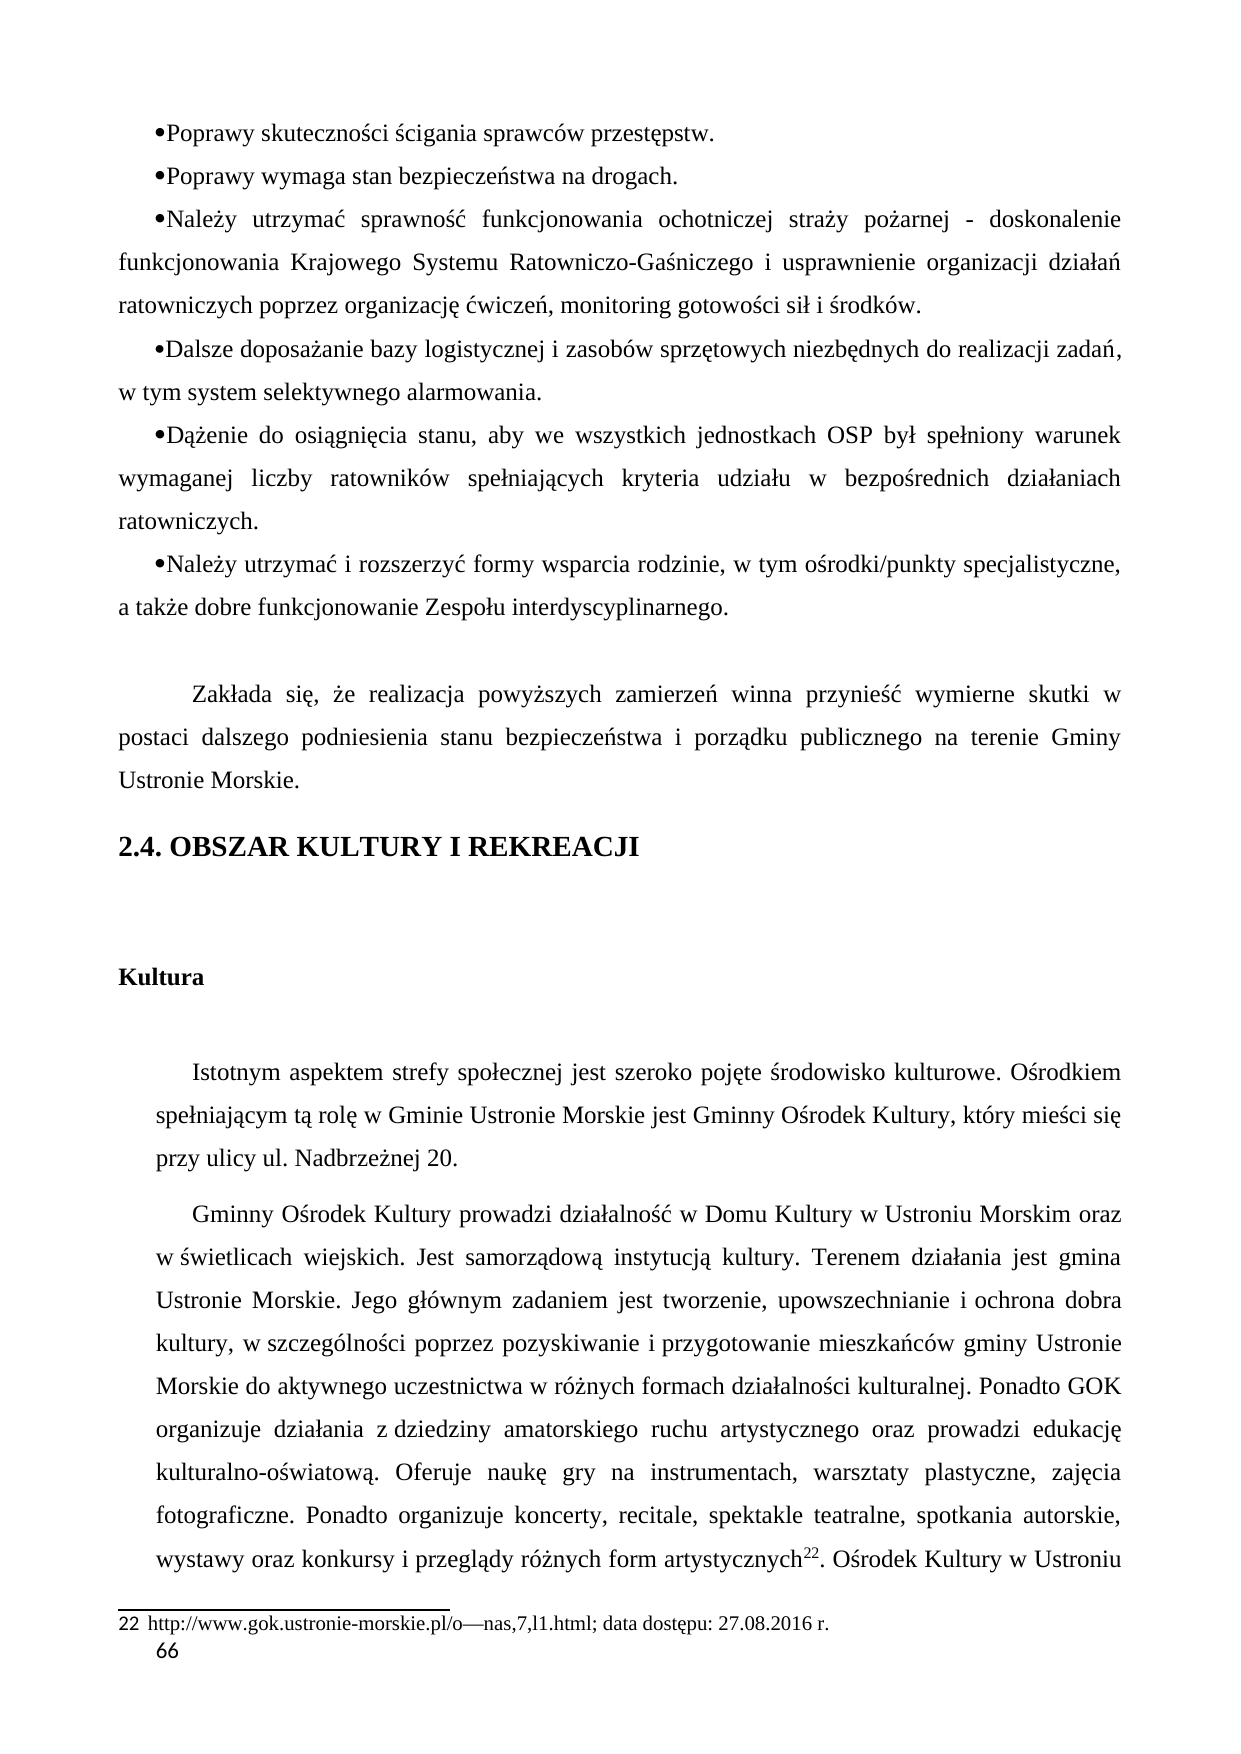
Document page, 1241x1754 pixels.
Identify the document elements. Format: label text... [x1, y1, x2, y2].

list Dalsze doposażanie bazy logistycznej i zasobów sprzętowych niezbędnych do realizacji zadań, w tym system selektywnego alarmowania. [118, 334, 1122, 406]
list Poprawy wymaga stan bezpieczeństwa na drogach. [118, 161, 1122, 190]
text Zakłada się, że realizacja powyższych zamierzeń winna przynieść wymierne skutki w postaci dalszego podniesienia stanu bezpieczeństwa i porządku publicznego na terenie Gminy Ustronie Morskie. [118, 679, 1122, 794]
text http://www.gok.ustronie-morskie.pl/o—nas,7,l1.html; data dostępu: 27.08.2016 r. [118, 1610, 1122, 1636]
list Dążenie do osiągnięcia stanu, aby we wszystkich jednostkach OSP był spełniony warunek wymaganej liczby ratowników spełniających kryteria udziału w bezpośrednich działaniach ratowniczych. [118, 420, 1122, 535]
list Poprawy skuteczności ścigania sprawców przestępstw. [118, 118, 1122, 147]
list Istotnym aspektem strefy społecznej jest szeroko pojęte środowisko kulturowe. Ośrodkiem spełniającym tą rolę w Gminie Ustronie Morskie jest Gminny Ośrodek Kultury, który mieści się przy ulicy ul. Nadbrzeżnej 20. [156, 1057, 1122, 1172]
list Należy utrzymać sprawność funkcjonowania ochotniczej straży pożarnej - doskonalenie funkcjonowania Krajowego Systemu Ratowniczo-Gaśniczego i usprawnienie organizacji działań ratowniczych poprzez organizację ćwiczeń, monitoring gotowości sił i środków. [118, 204, 1122, 319]
subtitle 2.4. OBSZAR KULTURY I REKREACJI [118, 829, 640, 863]
list Gminny Ośrodek Kultury prowadzi działalność w Domu Kultury w Ustroniu Morskim oraz w świetlicach wiejskich. Jest samorządową instytucją kultury. Terenem działania jest gmina Ustronie Morskie. Jego głównym zadaniem jest tworzenie, upowszechnianie i ochrona dobra kultury, w szczególności poprzez pozyskiwanie i przygotowanie mieszkańców gminy Ustronie Morskie do aktywnego uczestnictwa w różnych formach działalności kulturalnej. Ponadto GOK organizuje działania z dziedziny amatorskiego ruchu artystycznego oraz prowadzi edukację kulturalno-oświatową. Oferuje naukę gry na instrumentach, warsztaty plastyczne, zajęcia fotograficzne. Ponadto organizuje koncerty, recitale, spektakle teatralne, spotkania autorskie, wystawy oraz konkursy i przeglądy różnych form artystycznych. Ośrodek Kultury w Ustroniu [156, 1199, 1122, 1572]
list Należy utrzymać i rozszerzyć formy wsparcia rodzinie, w tym ośrodki/punkty specjalistyczne, a także dobre funkcjonowanie Zespołu interdyscyplinarnego. [118, 549, 1122, 621]
subtitle Kultura [118, 962, 1122, 991]
